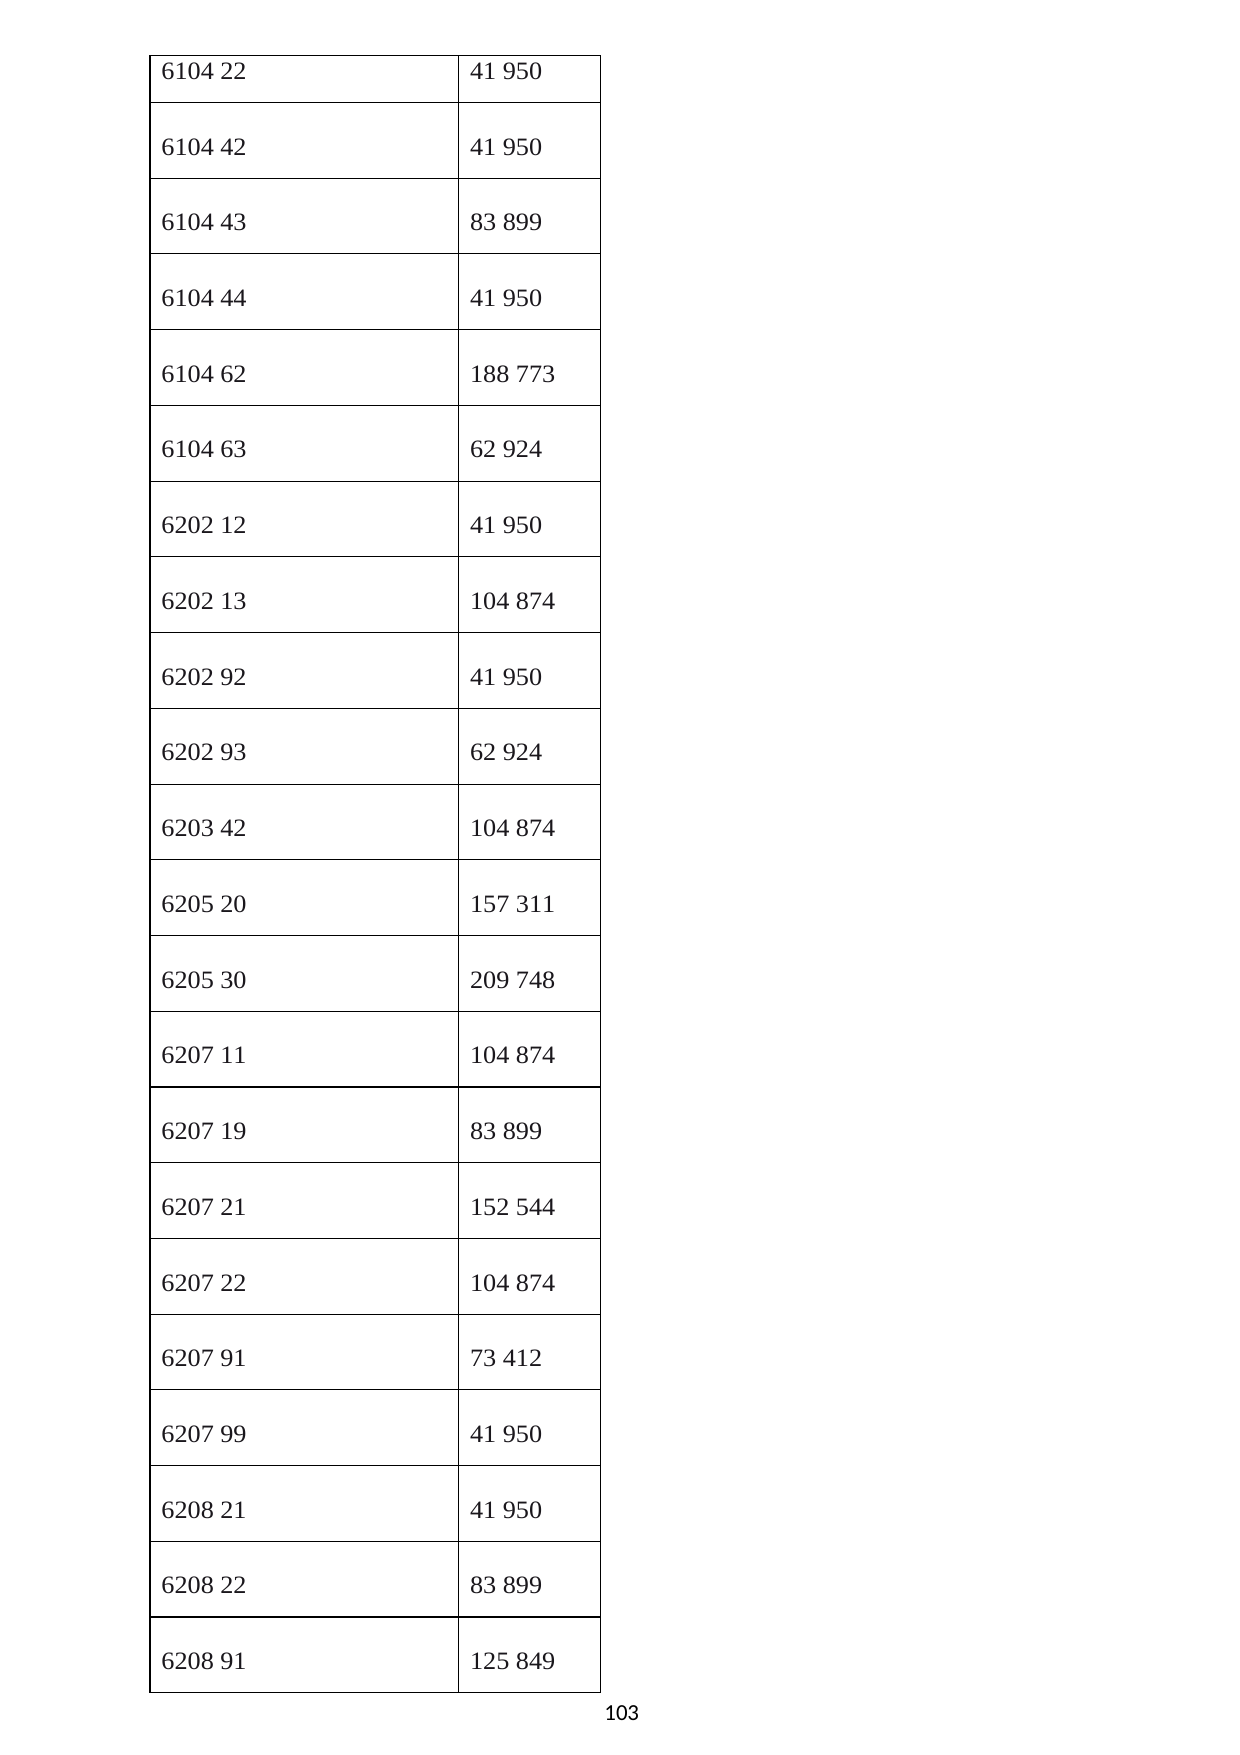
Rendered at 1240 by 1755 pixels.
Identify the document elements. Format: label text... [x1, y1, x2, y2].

table_cell 6205 30 [151, 936, 458, 1011]
table_cell 6202 93 [151, 709, 458, 783]
table_cell 83 899 [459, 1542, 600, 1616]
table_cell 104 874 [459, 1239, 600, 1313]
table_cell 6104 62 [151, 330, 458, 405]
table_cell 41 950 [459, 103, 600, 178]
table_cell 83 899 [459, 179, 600, 253]
table_cell 6208 21 [151, 1466, 458, 1541]
table_cell 6104 22 [151, 56, 458, 102]
table_cell 104 874 [459, 557, 600, 632]
table_cell 104 874 [459, 1012, 600, 1086]
table_cell 41 950 [459, 56, 600, 102]
table_cell 62 924 [459, 406, 600, 481]
table_cell 6207 11 [151, 1012, 458, 1086]
table_cell 104 874 [459, 785, 600, 859]
table_cell 41 950 [459, 633, 600, 708]
table_cell 157 311 [459, 860, 600, 935]
table_cell 188 773 [459, 330, 600, 405]
table_cell 6203 42 [151, 785, 458, 859]
table_cell 6207 19 [151, 1088, 458, 1162]
table_cell 6104 42 [151, 103, 458, 178]
table_cell 209 748 [459, 936, 600, 1011]
table_cell 6104 63 [151, 406, 458, 481]
table_cell 41 950 [459, 1466, 600, 1541]
table_cell 6104 44 [151, 254, 458, 329]
table_cell 6207 99 [151, 1390, 458, 1465]
table_cell 41 950 [459, 482, 600, 556]
table_cell 6207 22 [151, 1239, 458, 1313]
table_cell 6202 12 [151, 482, 458, 556]
table_cell 6207 21 [151, 1163, 458, 1238]
table_cell 6207 91 [151, 1315, 458, 1389]
table_cell 6104 43 [151, 179, 458, 253]
table_cell 73 412 [459, 1315, 600, 1389]
table_cell 6202 13 [151, 557, 458, 632]
table_cell 83 899 [459, 1088, 600, 1162]
table_cell 41 950 [459, 254, 600, 329]
table_cell 152 544 [459, 1163, 600, 1238]
table_cell 6202 92 [151, 633, 458, 708]
table_cell 62 924 [459, 709, 600, 783]
table_cell 6208 91 [151, 1618, 458, 1692]
table_cell 125 849 [459, 1618, 600, 1692]
table_cell 6208 22 [151, 1542, 458, 1616]
table_cell 6205 20 [151, 860, 458, 935]
table_cell 41 950 [459, 1390, 600, 1465]
